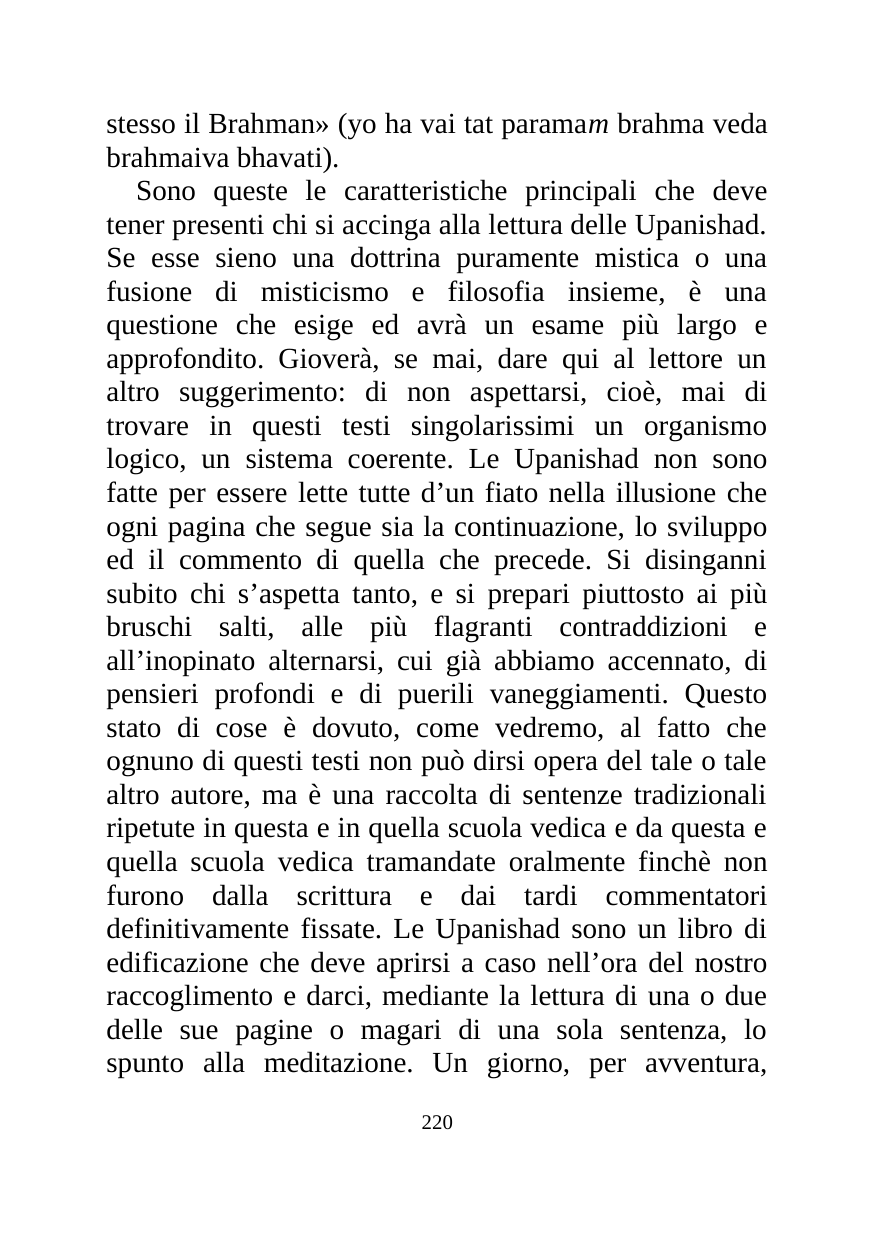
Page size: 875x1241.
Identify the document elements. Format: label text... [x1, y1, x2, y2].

text stesso il Brahman» (yo ha vai tat paramam brahma veda brahmaiva bhavati). [106, 106, 768, 173]
text Sono queste le caratteristiche principali che deve tener presenti chi si accinga alla lettura delle Upanishad. Se esse sieno una dottrina puramente mistica o una fusione di misticismo e filosofia insieme, è una questione che esige ed avrà un esame più largo e approfondito. Gioverà, se mai, dare qui al lettore un altro suggerimento: di non aspettarsi, cioè, mai di trovare in questi testi singolarissimi un organismo logico, un sistema coerente. Le Upanishad non sono fatte per essere lette tutte d’un fiato nella illusione che ogni pagina che segue sia la continuazione, lo sviluppo ed il commento di quella che precede. Si disinganni subito chi s’aspetta tanto, e si prepari piuttosto ai più bruschi salti, alle più flagranti contraddizioni e all’inopinato alternarsi, cui già abbiamo accennato, di pensieri profondi e di puerili vaneggiamenti. Questo stato di cose è dovuto, come vedremo, al fatto che ognuno di questi testi non può dirsi opera del tale o tale altro autore, ma è una raccolta di sentenze tradizionali ripetute in questa e in quella scuola vedica e da questa e quella scuola vedica tramandate oralmente finchè non furono dalla scrittura e dai tardi commentatori definitivamente fissate. Le Upanishad sono un libro di edificazione che deve aprirsi a caso nell’ora del nostro raccoglimento e darci, mediante la lettura di una o due delle sue pagine o magari di una sola sentenza, lo spunto alla meditazione. Un giorno, per avventura, [106, 173, 768, 1079]
